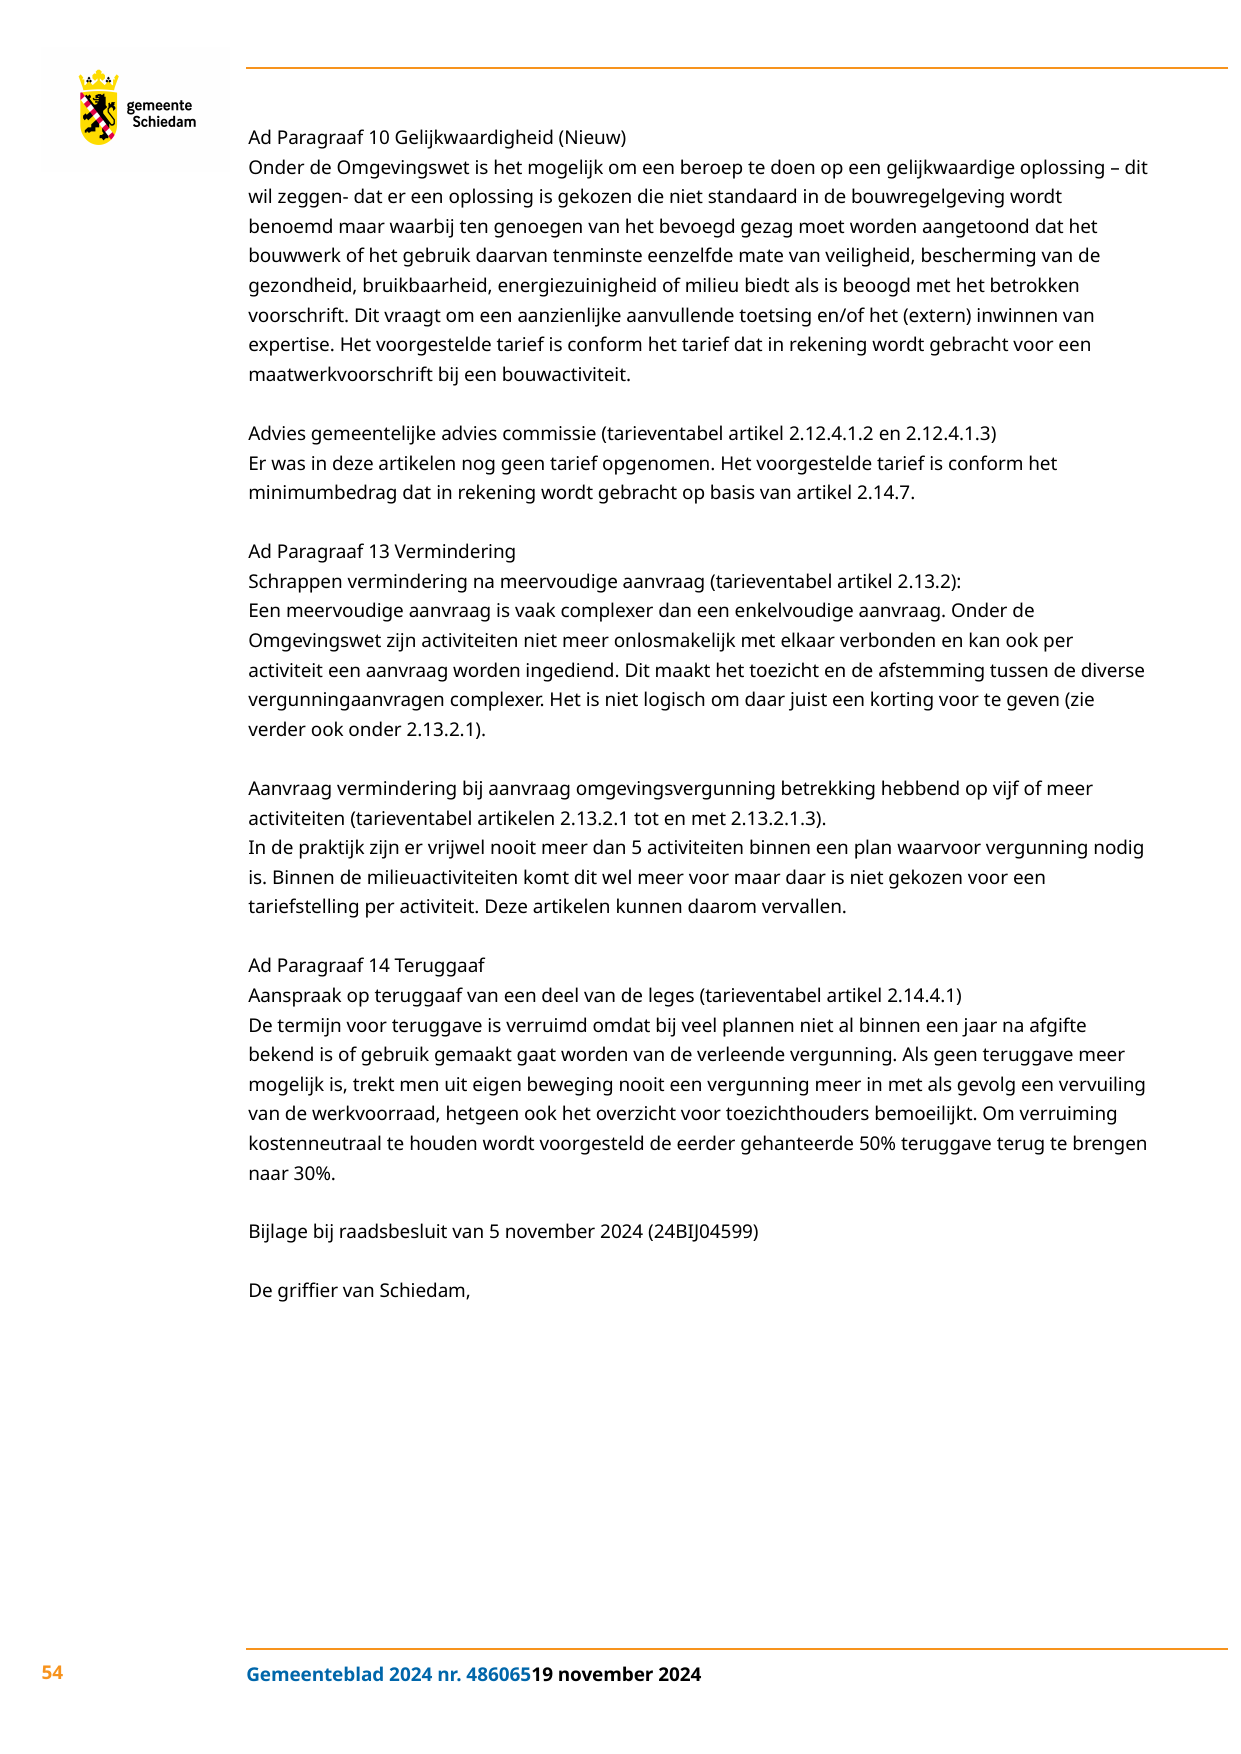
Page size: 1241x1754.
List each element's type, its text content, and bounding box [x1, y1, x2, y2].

text De griffier van Schiedam, [248, 1277, 1152, 1303]
text Bijlage bij raadsbesluit van 5 november 2024 (24BIJ04599) [248, 1218, 1152, 1244]
table_cell Ad Paragraaf 10 Gelijkwaardigheid (Nieuw) Onder de Omgevingswet is het mogelijk om een beroep te doen op een gelijkwaardige oplossing – dit wil zeggen- dat er een oplossing is gekozen die niet standaard in de bouwregelgeving wordt benoemd maar waarbij ten genoegen van het bevoegd gezag moet worden aangetoond dat het bouwwerk of het gebruik daarvan tenminste eenzelfde mate van veiligheid, bescherming van de gezondheid, bruikbaarheid, energiezuinigheid of milieu biedt als is beoogd met het betrokken voorschrift. Dit vraagt om een aanzienlijke aanvullende toetsing en/of het (extern) inwinnen van expertise. Het voorgestelde tarief is conform het tarief dat in rekening wordt gebracht voor een maatwerkvoorschrift bij een bouwactiviteit. Advies gemeentelijke advies commissie (tarieventabel artikel 2.12.4.1.2 en 2.12.4.1.3) Er was in deze artikelen nog geen tarief opgenomen. Het voorgestelde tarief is conform het minimumbedrag dat in rekening wordt gebracht op basis van artikel 2.14.7. Ad Paragraaf 13 Vermindering Schrappen vermindering na meervoudige aanvraag (tarieventabel artikel 2.13.2): Een meervoudige aanvraag is vaak complexer dan een enkelvoudige aanvraag. Onder de Omgevingswet zijn activiteiten niet meer onlosmakelijk met elkaar verbonden en kan ook per activiteit een aanvraag worden ingediend. Dit maakt het toezicht en de afstemming tussen de diverse vergunningaanvragen complexer. Het is niet logisch om daar juist een korting voor te geven (zie verder ook onder 2.13.2.1). Aanvraag vermindering bij aanvraag omgevingsvergunning betrekking hebbend op vijf of meer activiteiten (tarieventabel artikelen 2.13.2.1 tot en met 2.13.2.1.3). In de praktijk zijn er vrijwel nooit meer dan 5 activiteiten binnen een plan waarvoor vergunning nodig is. Binnen de milieuactiviteiten komt dit wel meer voor maar daar is niet gekozen voor een tariefstelling per activiteit. Deze artikelen kunnen daarom vervallen. Ad Paragraaf 14 Teruggaaf Aanspraak op teruggaaf van een deel van de leges (tarieventabel artikel 2.14.4.1) De termijn voor teruggave is verruimd omdat bij veel plannen niet al binnen een jaar na afgifte bekend is of gebruik gemaakt gaat worden van de verleende vergunning. Als geen teruggave meer mogelijk is, trekt men uit eigen beweging nooit een vergunning meer in met als gevolg een vervuiling van de werkvoorraad, hetgeen ook het overzicht voor toezichthouders bemoeilijkt. Om verruiming kostenneutraal te houden wordt voorgesteld de eerder gehanteerde 50% teruggave terug te brengen naar 30%. [248, 95, 1152, 1186]
picture [41, 47, 231, 172]
